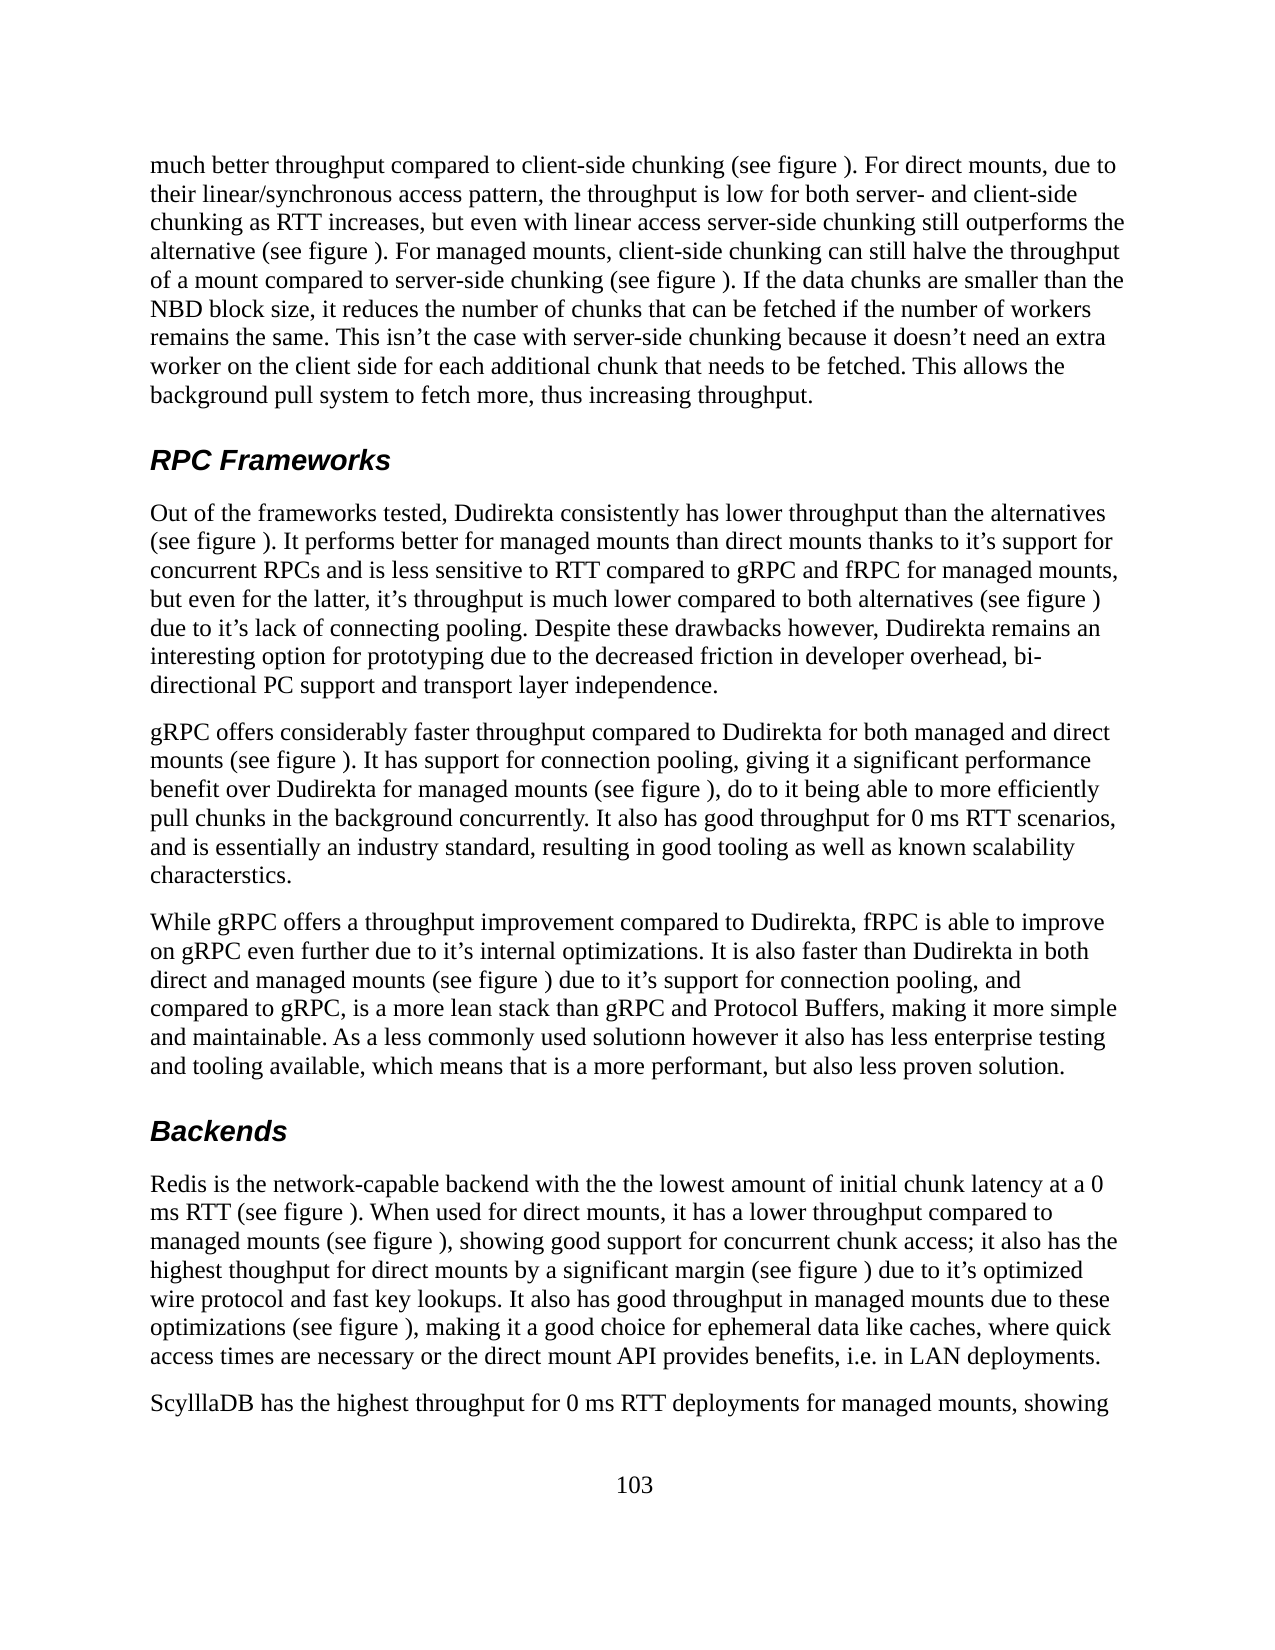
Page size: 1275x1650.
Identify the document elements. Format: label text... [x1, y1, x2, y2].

text Redis is the network-capable backend with the the lowest amount of initial chunk latency at a 0 ms RTT (see figure ). When used for direct mounts, it has a lower throughput compared to managed mounts (see figure ), showing good support for concurrent chunk access; it also has the highest thoughput for direct mounts by a significant margin (see figure ) due to it’s optimized wire protocol and fast key lookups. It also has good throughput in managed mounts due to these optimizations (see figure ), making it a good choice for ephemeral data like caches, where quick access times are necessary or the direct mount API provides benefits, i.e. in LAN deployments. [150, 1169, 1125, 1370]
text While gRPC offers a throughput improvement compared to Dudirekta, fRPC is able to improve on gRPC even further due to it’s internal optimizations. It is also faster than Dudirekta in both direct and managed mounts (see figure ) due to it’s support for connection pooling, and compared to gRPC, is a more lean stack than gRPC and Protocol Buffers, making it more simple and maintainable. As a less commonly used solutionn however it also has less enterprise testing and tooling available, which means that is a more performant, but also less proven solution. [150, 907, 1125, 1080]
subtitle RPC Frameworks [150, 443, 1125, 476]
text Out of the frameworks tested, Dudirekta consistently has lower throughput than the alternatives (see figure ). It performs better for managed mounts than direct mounts thanks to it’s support for concurrent RPCs and is less sensitive to RTT compared to gRPC and fRPC for managed mounts, but even for the latter, it’s throughput is much lower compared to both alternatives (see figure ) due to it’s lack of connecting pooling. Despite these drawbacks however, Dudirekta remains an interesting option for prototyping due to the decreased friction in developer overhead, bi-directional PC support and transport layer independence. [150, 498, 1125, 699]
text ScylllaDB has the highest throughput for 0 ms RTT deployments for managed mounts, showing [150, 1388, 1125, 1417]
subtitle Backends [150, 1114, 1125, 1147]
text gRPC offers considerably faster throughput compared to Dudirekta for both managed and direct mounts (see figure ). It has support for connection pooling, giving it a significant performance benefit over Dudirekta for managed mounts (see figure ), do to it being able to more efficiently pull chunks in the background concurrently. It also has good throughput for 0 ms RTT scenarios, and is essentially an industry standard, resulting in good tooling as well as known scalability characterstics. [150, 717, 1125, 889]
text much better throughput compared to client-side chunking (see figure ). For direct mounts, due to their linear/synchronous access pattern, the throughput is low for both server- and client-side chunking as RTT increases, but even with linear access server-side chunking still outperforms the alternative (see figure ). For managed mounts, client-side chunking can still halve the throughput of a mount compared to server-side chunking (see figure ). If the data chunks are smaller than the NBD block size, it reduces the number of chunks that can be fetched if the number of workers remains the same. This isn’t the case with server-side chunking because it doesn’t need an extra worker on the client side for each additional chunk that needs to be fetched. This allows the background pull system to fetch more, thus increasing throughput. [150, 150, 1125, 409]
